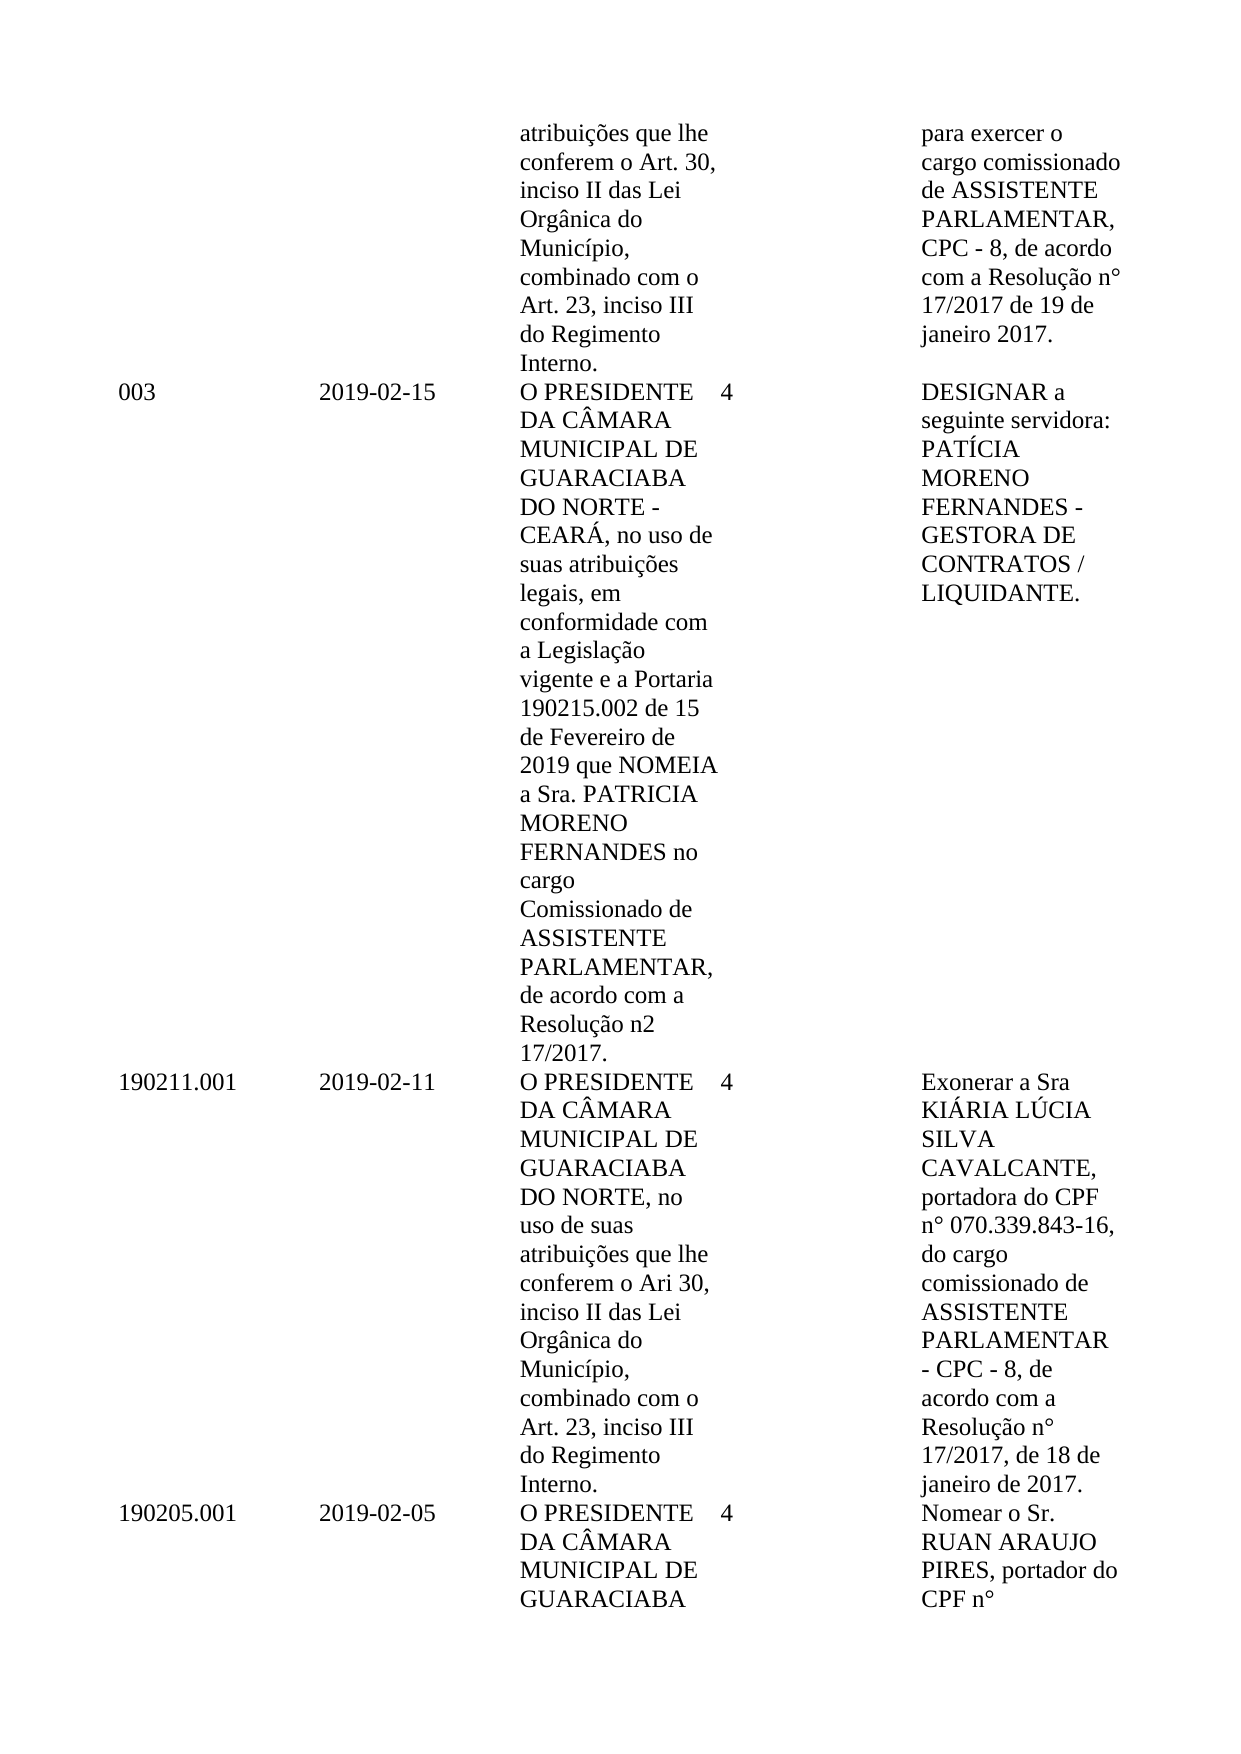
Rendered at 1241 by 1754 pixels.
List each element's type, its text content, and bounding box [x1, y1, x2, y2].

table_cell [319, 118, 519, 377]
table_cell 4 [720, 1067, 921, 1498]
table_cell 2019-02-05 [319, 1498, 519, 1613]
table_cell DESIGNAR a seguinte servidora: PATÍCIA MORENO FERNANDES - GESTORA DE CONTRATOS / LIQUIDANTE. [921, 377, 1122, 1067]
table_cell 003 [118, 377, 319, 1067]
table_cell 190211.001 [118, 1067, 319, 1498]
table_cell O PRESIDENTE DA CÂMARA MUNICIPAL DE GUARACIABA [520, 1498, 720, 1613]
table_cell Nomear o Sr. RUAN ARAUJO PIRES, portador do CPF n° [921, 1498, 1122, 1613]
table_cell Exonerar a Sra KIÁRIA LÚCIA SILVA CAVALCANTE, portadora do CPF n° 070.339.843-16, do cargo comissionado de ASSISTENTE PARLAMENTAR - CPC - 8, de acordo com a Resolução n° 17/2017, de 18 de janeiro de 2017. [921, 1067, 1122, 1498]
table_cell 2019-02-11 [319, 1067, 519, 1498]
table_cell 190205.001 [118, 1498, 319, 1613]
table_cell para exercer o cargo comissionado de ASSISTENTE PARLAMENTAR, CPC - 8, de acordo com a Resolução n° 17/2017 de 19 de janeiro 2017. [921, 118, 1122, 377]
table_cell 4 [720, 377, 921, 1067]
table_cell [118, 118, 319, 377]
table_cell atribuições que lhe conferem o Art. 30, inciso II das Lei Orgânica do Município, combinado com o Art. 23, inciso III do Regimento Interno. [520, 118, 720, 377]
table_cell O PRESIDENTE DA CÂMARA MUNICIPAL DE GUARACIABA DO NORTE - CEARÁ, no uso de suas atribuições legais, em conformidade com a Legislação vigente e a Portaria 190215.002 de 15 de Fevereiro de 2019 que NOMEIA a Sra. PATRICIA MORENO FERNANDES no cargo Comissionado de ASSISTENTE PARLAMENTAR, de acordo com a Resolução n2 17/2017. [520, 377, 720, 1067]
table_cell O PRESIDENTE DA CÂMARA MUNICIPAL DE GUARACIABA DO NORTE, no uso de suas atribuições que lhe conferem o Ari 30, inciso II das Lei Orgânica do Município, combinado com o Art. 23, inciso III do Regimento Interno. [520, 1067, 720, 1498]
table_cell 4 [720, 1498, 921, 1613]
table_cell 2019-02-15 [319, 377, 519, 1067]
table_cell [720, 118, 921, 377]
